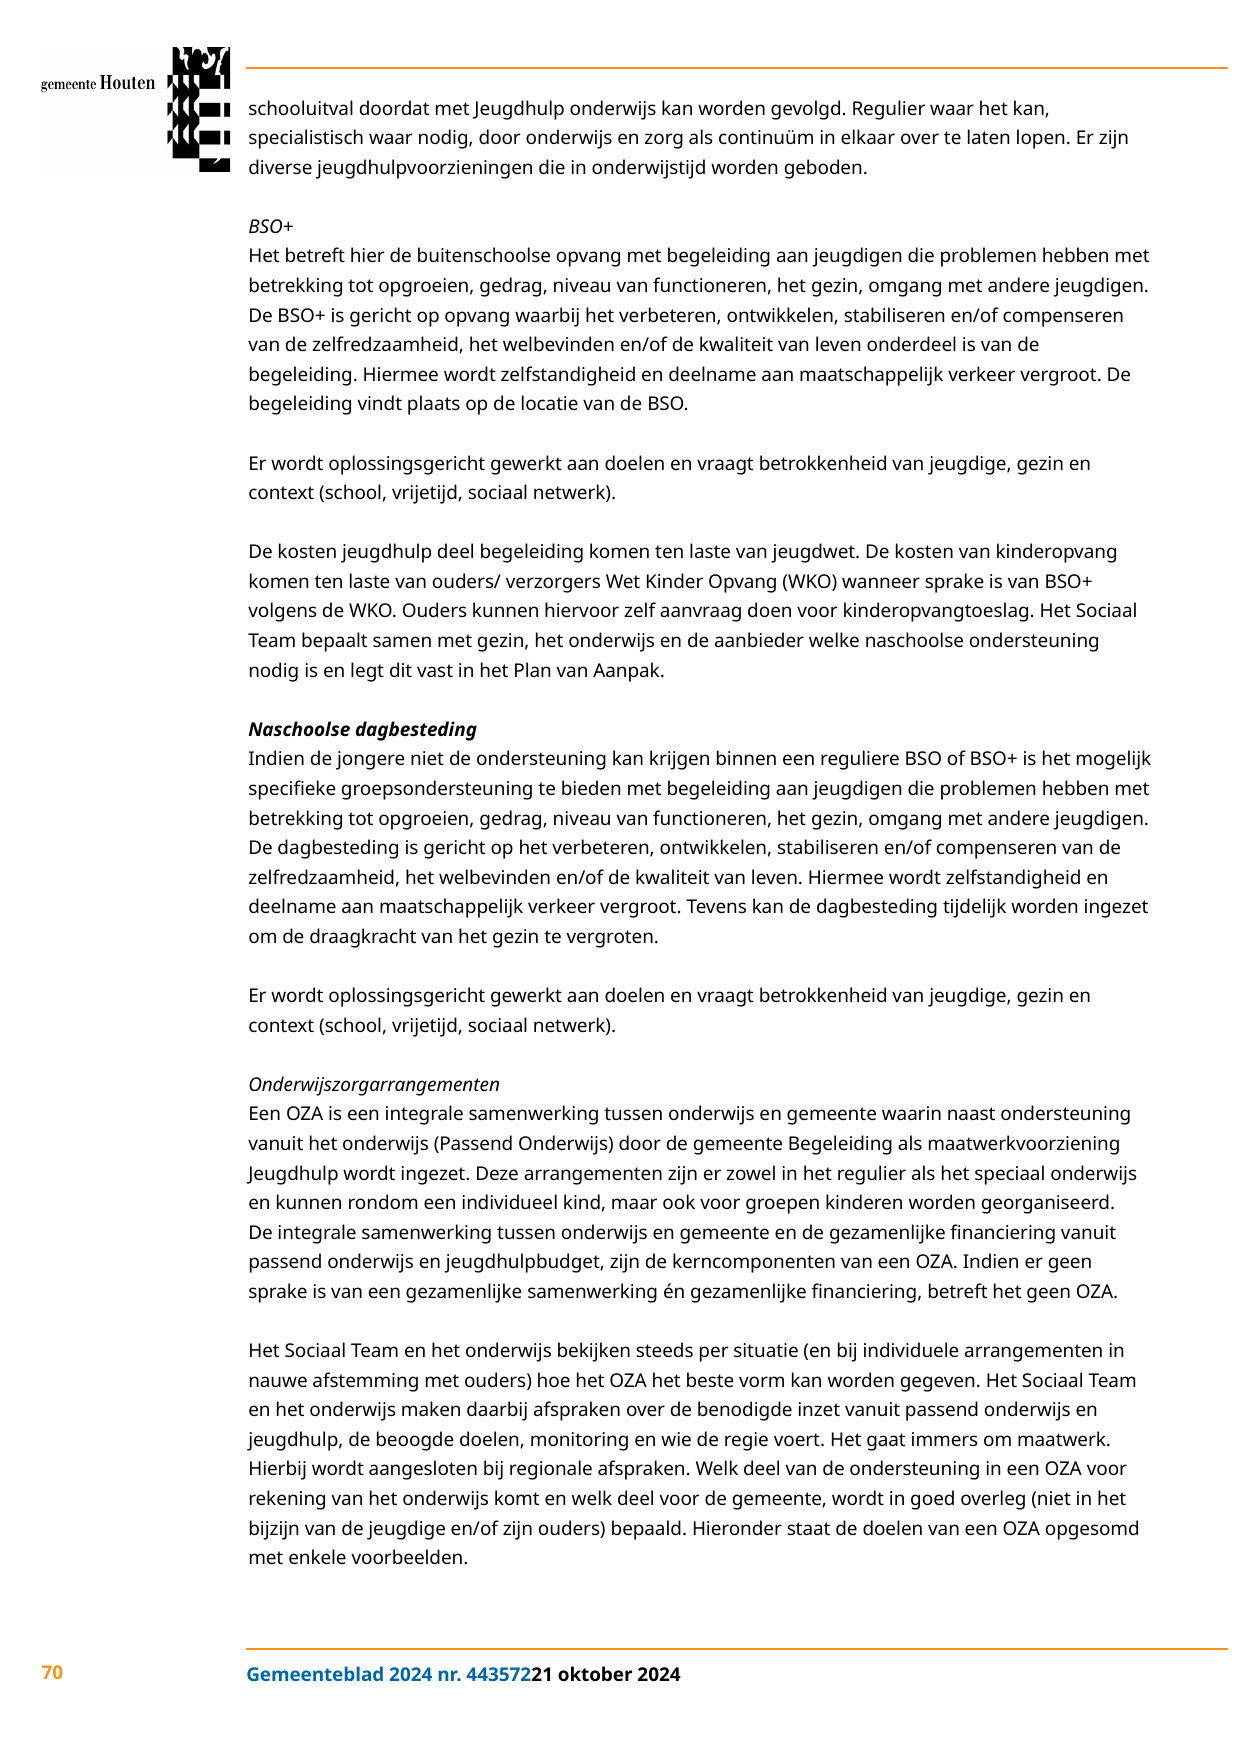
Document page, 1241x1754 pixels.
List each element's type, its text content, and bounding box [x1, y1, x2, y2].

text schooluitval doordat met Jeugdhulp onderwijs kan worden gevolgd. Regulier waar het kan, specialistisch waar nodig, door onderwijs en zorg als continuüm in elkaar over te laten lopen. Er zijn diverse jeugdhulpvoorzieningen die in onderwijstijd worden geboden. [248, 95, 1152, 180]
text BSO+ [248, 213, 1152, 239]
text De kosten jeugdhulp deel begeleiding komen ten laste van jeugdwet. De kosten van kinderopvang komen ten laste van ouders/ verzorgers Wet Kinder Opvang (WKO) wanneer sprake is van BSO+ volgens de WKO. Ouders kunnen hiervoor zelf aanvraag doen voor kinderopvangtoeslag. Het Sociaal Team bepaalt samen met gezin, het onderwijs en de aanbieder welke naschoolse ondersteuning nodig is en legt dit vast in het Plan van Aanpak. [248, 538, 1152, 683]
text De integrale samenwerking tussen onderwijs en gemeente en de gezamenlijke financiering vanuit passend onderwijs en jeugdhulpbudget, zijn de kerncomponenten van een OZA. Indien er geen sprake is van een gezamenlijke samenwerking én gezamenlijke financiering, betreft het geen OZA. [248, 1219, 1152, 1304]
text Onderwijszorgarrangementen [248, 1071, 1152, 1097]
text Er wordt oplossingsgericht gewerkt aan doelen en vraagt betrokkenheid van jeugdige, gezin en context (school, vrijetijd, sociaal netwerk). [248, 450, 1152, 505]
text Indien de jongere niet de ondersteuning kan krijgen binnen een reguliere BSO of BSO+ is het mogelijk specifieke groepsondersteuning te bieden met begeleiding aan jeugdigen die problemen hebben met betrekking tot opgroeien, gedrag, niveau van functioneren, het gezin, omgang met andere jeugdigen. De dagbesteding is gericht op het verbeteren, ontwikkelen, stabiliseren en/of compenseren van de zelfredzaamheid, het welbevinden en/of de kwaliteit van leven. Hiermee wordt zelfstandigheid en deelname aan maatschappelijk verkeer vergroot. Tevens kan de dagbesteding tijdelijk worden ingezet om de draagkracht van het gezin te vergroten. [248, 746, 1152, 949]
text Het betreft hier de buitenschoolse opvang met begeleiding aan jeugdigen die problemen hebben met betrekking tot opgroeien, gedrag, niveau van functioneren, het gezin, omgang met andere jeugdigen. De BSO+ is gericht op opvang waarbij het verbeteren, ontwikkelen, stabiliseren en/of compenseren van de zelfredzaamheid, het welbevinden en/of de kwaliteit van leven onderdeel is van de begeleiding. Hiermee wordt zelfstandigheid en deelname aan maatschappelijk verkeer vergroot. De begeleiding vindt plaats op de locatie van de BSO. [248, 243, 1152, 416]
text Een OZA is een integrale samenwerking tussen onderwijs en gemeente waarin naast ondersteuning vanuit het onderwijs (Passend Onderwijs) door de gemeente Begeleiding als maatwerkvoorziening Jeugdhulp wordt ingezet. Deze arrangementen zijn er zowel in het regulier als het speciaal onderwijs en kunnen rondom een individueel kind, maar ook voor groepen kinderen worden georganiseerd. [248, 1101, 1152, 1215]
text Er wordt oplossingsgericht gewerkt aan doelen en vraagt betrokkenheid van jeugdige, gezin en context (school, vrijetijd, sociaal netwerk). [248, 982, 1152, 1038]
text Naschoolse dagbesteding [248, 716, 1152, 742]
picture [41, 47, 231, 172]
text Het Sociaal Team en het onderwijs bekijken steeds per situatie (en bij individuele arrangementen in nauwe afstemming met ouders) hoe het OZA het beste vorm kan worden gegeven. Het Sociaal Team en het onderwijs maken daarbij afspraken over de benodigde inzet vanuit passend onderwijs en jeugdhulp, de beoogde doelen, monitoring en wie de regie voert. Het gaat immers om maatwerk. Hierbij wordt aangesloten bij regionale afspraken. Welk deel van de ondersteuning in een OZA voor rekening van het onderwijs komt en welk deel voor de gemeente, wordt in goed overleg (niet in het bijzijn van de jeugdige en/of zijn ouders) bepaald. Hieronder staat de doelen van een OZA opgesomd met enkele voorbeelden. [248, 1337, 1152, 1570]
